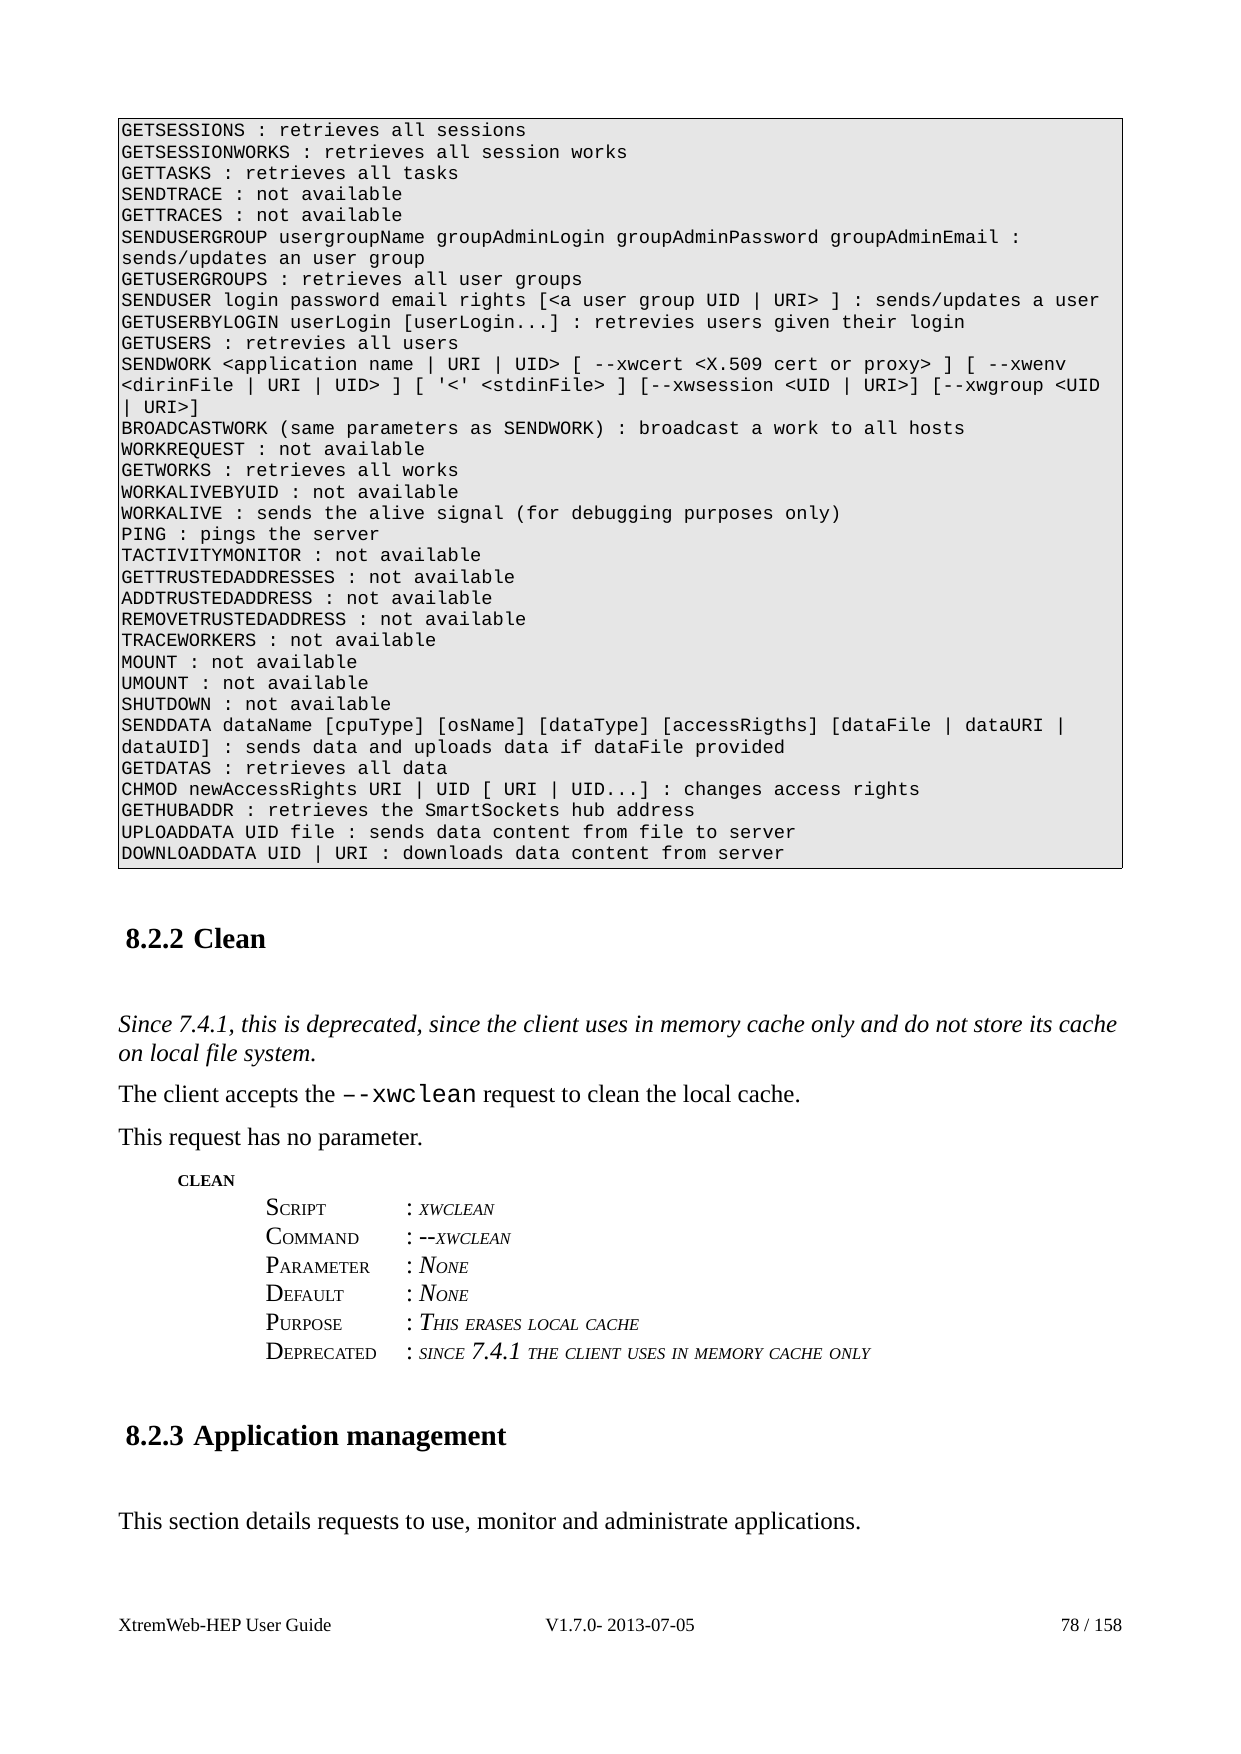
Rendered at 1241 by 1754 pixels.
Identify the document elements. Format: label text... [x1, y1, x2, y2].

text WORKREQUEST : not available [119, 437, 1122, 458]
text TRACEWORKERS : not available [119, 628, 1122, 649]
text Default : None [265, 1278, 1122, 1307]
text UPLOADDATA UID file : sends data content from file to server [119, 819, 1122, 841]
text GETSESSIONS : retrieves all sessions [119, 119, 1122, 139]
text GETWORKS : retrieves all works [119, 458, 1122, 479]
text GETTRACES : not available [119, 203, 1122, 224]
text GETTRUSTEDADDRESSES : not available [119, 564, 1122, 586]
text Parameter : None [265, 1250, 1122, 1278]
text GETUSERBYLOGIN userLogin [userLogin...] : retrevies users given their login [119, 309, 1122, 331]
text GETDATAS : retrieves all data [119, 756, 1122, 777]
text REMOVETRUSTEDADDRESS : not available [119, 607, 1122, 628]
subtitle Application management [118, 1418, 1122, 1452]
text DOWNLOADDATA UID | URI : downloads data content from server [119, 841, 1122, 868]
text SENDUSER login password email rights [<a user group UID | URI> ] : sends/updates a user [119, 288, 1122, 309]
text CHMOD newAccessRights URI | UID [ URI | UID...] : changes access rights [119, 777, 1122, 798]
text This request has no parameter. [118, 1122, 1122, 1151]
text WORKALIVEBYUID : not available [119, 479, 1122, 501]
text SENDWORK <application name | URI | UID> [ --xwcert <X.509 cert or proxy> ] [ --xwenv <dirinFile | URI | UID> ] [ '<' <stdinFile> ] [--xwsession <UID | URI>] [--xwgroup <UID | URI>] [119, 352, 1122, 416]
text WORKALIVE : sends the alive signal (for debugging purposes only) [119, 501, 1122, 522]
text SHUTDOWN : not available [119, 692, 1122, 713]
text GETSESSIONWORKS : retrieves all session works [119, 139, 1122, 161]
text GETUSERGROUPS : retrieves all user groups [119, 267, 1122, 288]
text MOUNT : not available [119, 649, 1122, 671]
text UMOUNT : not available [119, 671, 1122, 692]
text BROADCASTWORK (same parameters as SENDWORK) : broadcast a work to all hosts [119, 416, 1122, 437]
text PING : pings the server [119, 522, 1122, 543]
text clean [177, 1163, 1122, 1192]
text GETHUBADDR : retrieves the SmartSockets hub address [119, 798, 1122, 819]
text Since 7.4.1, this is deprecated, since the client uses in memory cache only and do not store its cache on local file system. [118, 1009, 1122, 1066]
text SENDTRACE : not available [119, 182, 1122, 203]
text This section details requests to use, monitor and administrate applications. [118, 1506, 1122, 1534]
text Script : xwclean [265, 1192, 1122, 1221]
subtitle Clean [118, 922, 1122, 955]
text GETTASKS : retrieves all tasks [119, 161, 1122, 182]
text SENDUSERGROUP usergroupName groupAdminLogin groupAdminPassword groupAdminEmail : sends/updates an user group [119, 224, 1122, 267]
text TACTIVITYMONITOR : not available [119, 543, 1122, 564]
text ADDTRUSTEDADDRESS : not available [119, 586, 1122, 607]
text Command : --xwclean [265, 1221, 1122, 1250]
text The client accepts the –-xwclean request to clean the local cache. [118, 1079, 1122, 1110]
text GETUSERS : retrevies all users [119, 331, 1122, 352]
text SENDDATA dataName [cpuType] [osName] [dataType] [accessRigths] [dataFile | dataURI | dataUID] : sends data and uploads data if dataFile provided [119, 713, 1122, 756]
text Deprecated : since 7.4.1 the client uses in memory cache only [265, 1336, 1122, 1365]
text Purpose : This erases local cache [265, 1307, 1122, 1336]
